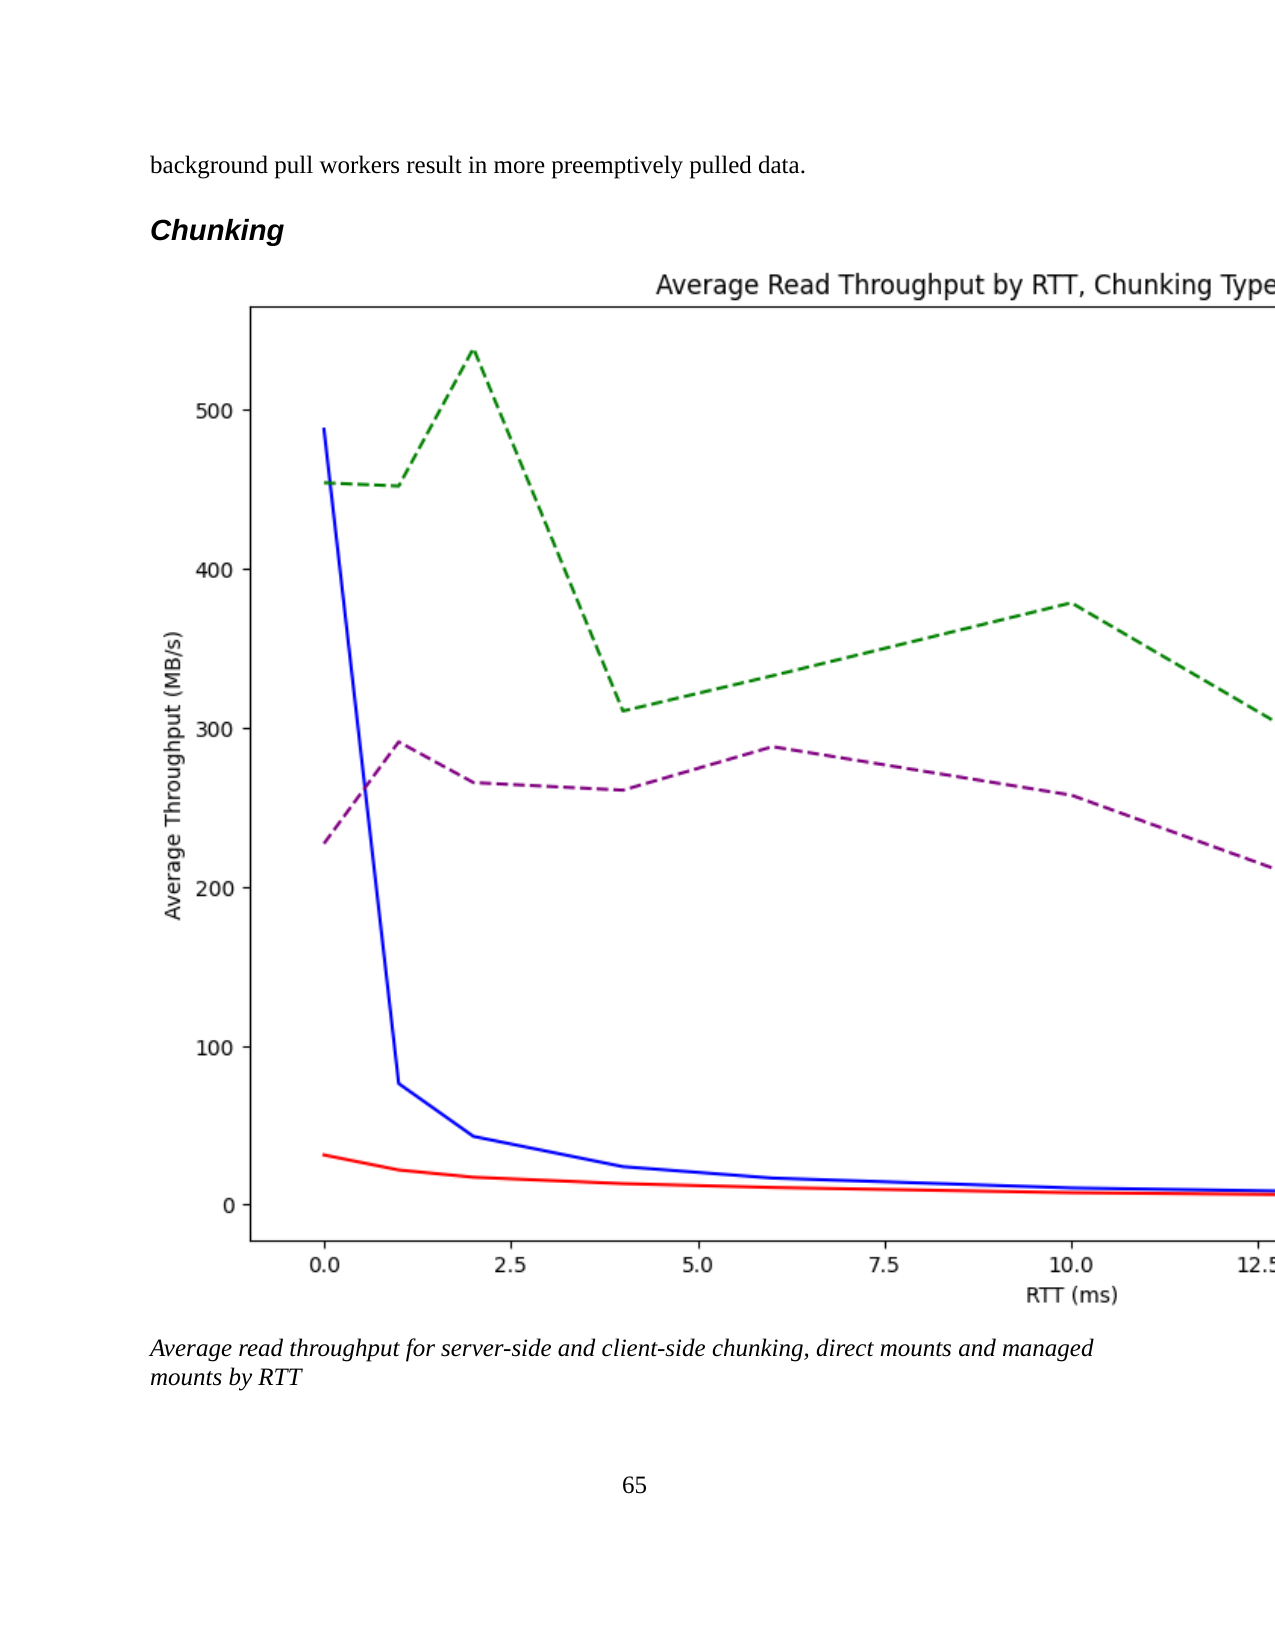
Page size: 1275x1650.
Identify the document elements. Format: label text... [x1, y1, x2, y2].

subtitle Chunking [150, 213, 1125, 246]
text background pull workers result in more preemptively pulled data. [150, 150, 1125, 179]
text Average read throughput for server-side and client-side chunking, direct mounts and managed mounts by RTT [150, 1333, 1125, 1391]
picture [150, 258, 1275, 1321]
